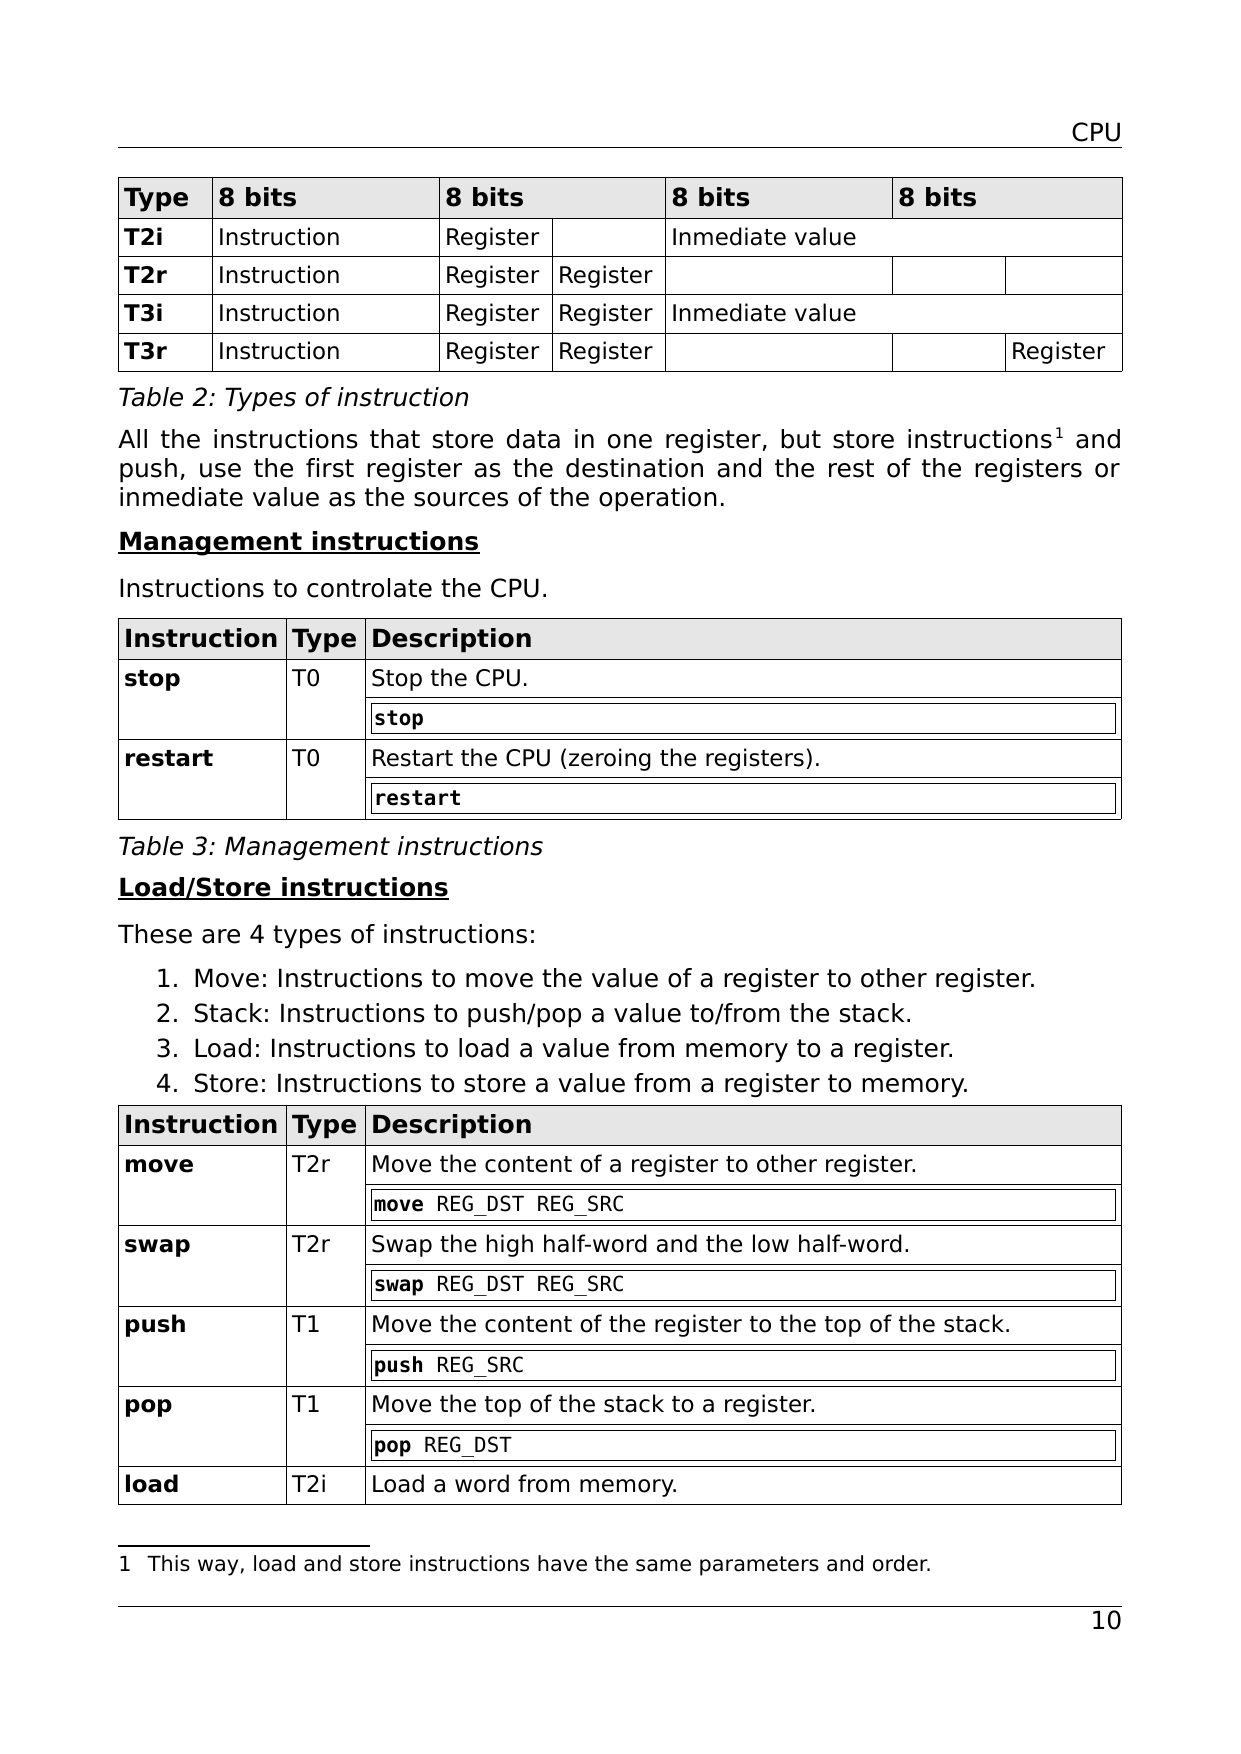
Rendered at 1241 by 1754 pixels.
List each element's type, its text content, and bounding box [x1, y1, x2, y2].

table_cell [666, 334, 892, 371]
table_cell [666, 257, 892, 294]
table_cell Register [440, 334, 552, 371]
text Table 2: Types of instruction [118, 383, 1122, 412]
table_header Instruction [119, 1106, 286, 1145]
table_header 8 bits [893, 178, 1122, 218]
table_cell Register [440, 257, 552, 294]
table_cell T1 [287, 1387, 365, 1466]
list Stack: Instructions to push/pop a value to/from the stack. [156, 999, 1122, 1028]
table_header Move the content of the register to the top of the stack. [366, 1307, 1121, 1344]
table_cell T2i [119, 219, 212, 256]
title Load/Store instructions [118, 873, 1122, 902]
table_cell push REG_SRC [366, 1345, 1121, 1386]
table_cell Instruction [213, 334, 439, 371]
table_cell T0 [287, 660, 365, 739]
table_cell push [119, 1307, 286, 1386]
table_cell T3r [119, 334, 212, 371]
text This way, load and store instructions have the same parameters and order. [118, 1552, 1122, 1577]
table_cell T2r [287, 1146, 365, 1225]
table_cell T2r [287, 1226, 365, 1306]
text Instructions to controlate the CPU. [118, 574, 1122, 603]
table_cell Instruction [213, 257, 439, 294]
table_cell swap [119, 1226, 286, 1306]
table_cell Instruction [213, 295, 439, 332]
table_header Stop the CPU. [366, 660, 1121, 697]
table_cell [553, 219, 665, 256]
table_cell move REG_DST REG_SRC [366, 1185, 1121, 1225]
table_cell [893, 334, 1005, 371]
table_cell restart [119, 740, 286, 819]
table_cell pop [119, 1387, 286, 1466]
table_cell T2r [119, 257, 212, 294]
table_header Load a word from memory. [366, 1467, 1121, 1504]
table_header Type [119, 178, 212, 218]
table_cell Register [440, 295, 552, 332]
text These are 4 types of instructions: [118, 920, 1122, 949]
table_cell [893, 257, 1005, 294]
list Store: Instructions to store a value from a register to memory. [156, 1069, 1122, 1099]
table_header Move the top of the stack to a register. [366, 1387, 1121, 1424]
table_header Type [287, 1106, 365, 1145]
table_cell T1 [287, 1307, 365, 1386]
table_cell Inmediate value [666, 295, 1122, 332]
table_header Instruction [119, 619, 286, 659]
table_cell load [119, 1467, 286, 1504]
table_cell pop REG_DST [366, 1425, 1121, 1466]
text Table 3: Management instructions [118, 832, 1122, 861]
table_header Description [366, 619, 1121, 659]
table_header 8 bits [666, 178, 892, 218]
table_cell Register [553, 295, 665, 332]
list Move: Instructions to move the value of a register to other register. [156, 964, 1122, 993]
table_header 8 bits [213, 178, 439, 218]
table_cell T3i [119, 295, 212, 332]
table_cell Register [553, 334, 665, 371]
table_header Description [366, 1106, 1121, 1145]
table_cell Register [553, 257, 665, 294]
table_cell T2i [287, 1467, 365, 1504]
title Management instructions [118, 527, 1122, 556]
text All the instructions that store data in one register, but store instructions and push, use the first register as the destination and the rest of the registers or inmediate value as the sources of the operation. [118, 425, 1122, 512]
table_cell restart [366, 778, 1121, 819]
table_cell stop [119, 660, 286, 739]
table_header Type [287, 619, 365, 659]
table_header Move the content of a register to other register. [366, 1146, 1121, 1183]
table_cell Instruction [213, 219, 439, 256]
table_cell Register [440, 219, 552, 256]
list Load: Instructions to load a value from memory to a register. [156, 1034, 1122, 1063]
table_cell T0 [287, 740, 365, 819]
table_cell move [119, 1146, 286, 1225]
table_cell Inmediate value [666, 219, 1122, 256]
table_cell stop [366, 698, 1121, 739]
table_header Swap the high half-word and the low half-word. [366, 1226, 1121, 1264]
table_header Restart the CPU (zeroing the registers). [366, 740, 1121, 777]
table_cell swap REG_DST REG_SRC [366, 1265, 1121, 1306]
table_cell Register [1006, 334, 1122, 371]
table_header 8 bits [440, 178, 665, 218]
table_cell [1006, 257, 1122, 294]
